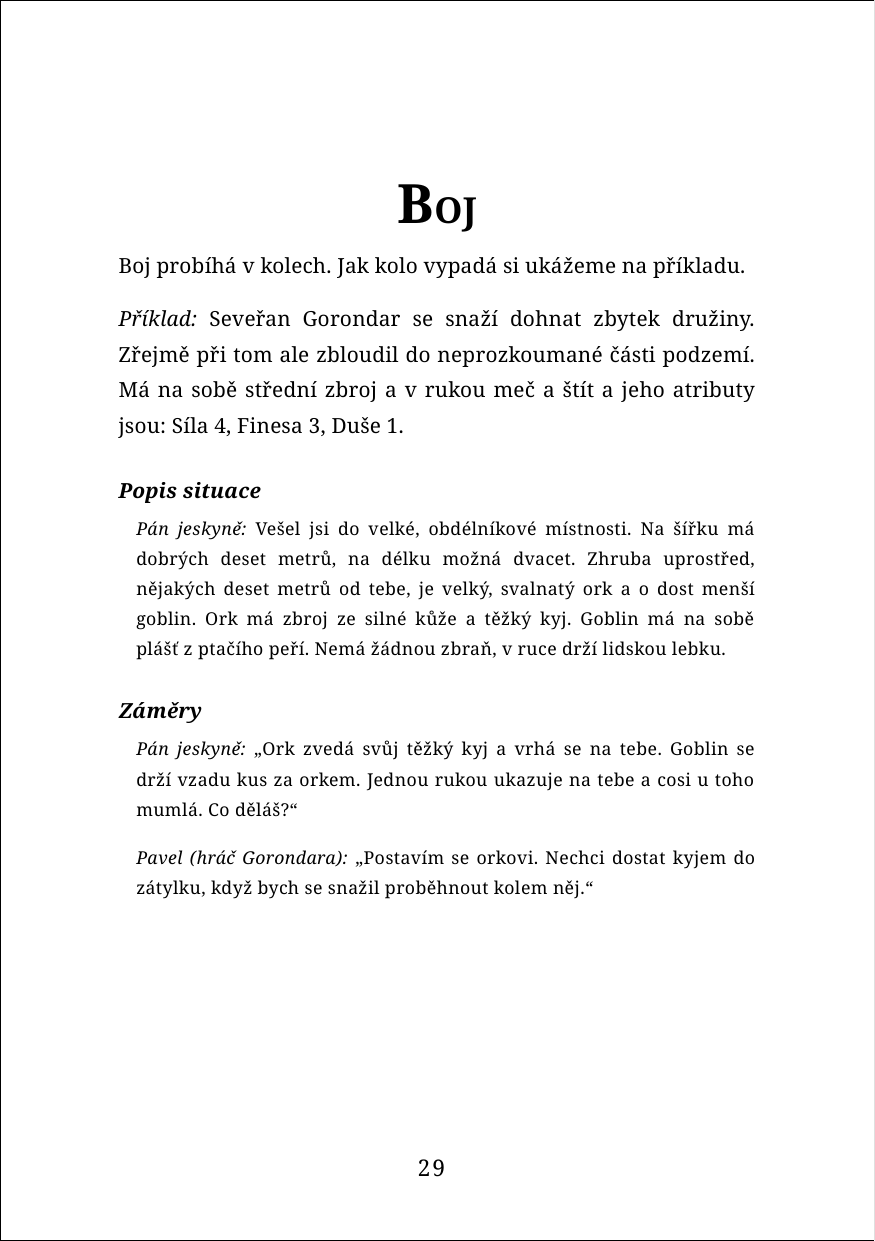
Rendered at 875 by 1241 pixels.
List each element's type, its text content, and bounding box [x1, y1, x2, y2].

subtitle Záměry [118, 697, 756, 725]
subtitle Boj [118, 166, 756, 239]
text Pavel (hráč Gorondara): „Postavím se orkovi. Nechci dostat kyjem do zátylku, když bych se snažil proběhnout kolem něj.“ [136, 845, 756, 899]
text Boj probíhá v kolech. Jak kolo vypadá si ukážeme na příkladu. [118, 251, 756, 279]
text Pán jeskyně: „Ork zvedá svůj těžký kyj a vrhá se na tebe. Goblin se drží vzadu kus za orkem. Jednou rukou ukazuje na tebe a cosi u toho mumlá. Co děláš?“ [136, 737, 756, 821]
subtitle Popis situace [118, 476, 756, 504]
text Příklad: Seveřan Gorondar se snaží dohnat zbytek družiny. Zřejmě při tom ale zbloudil do neprozkoumané části podzemí. Má na sobě střední zbroj a v rukou meč a štít a jeho atributy jsou: Síla 4, Finesa 3, Duše 1. [118, 304, 756, 439]
text Pán jeskyně: Vešel jsi do velké, obdélníkové místnosti. Na šířku má dobrých deset metrů, na délku možná dvacet. Zhruba uprostřed, nějakých deset metrů od tebe, je velký, svalnatý ork a o dost menší goblin. Ork má zbroj ze silné kůže a těžký kyj. Goblin má na sobě plášť z ptačího peří. Nemá žádnou zbraň, v ruce drží lidskou lebku. [136, 516, 756, 661]
